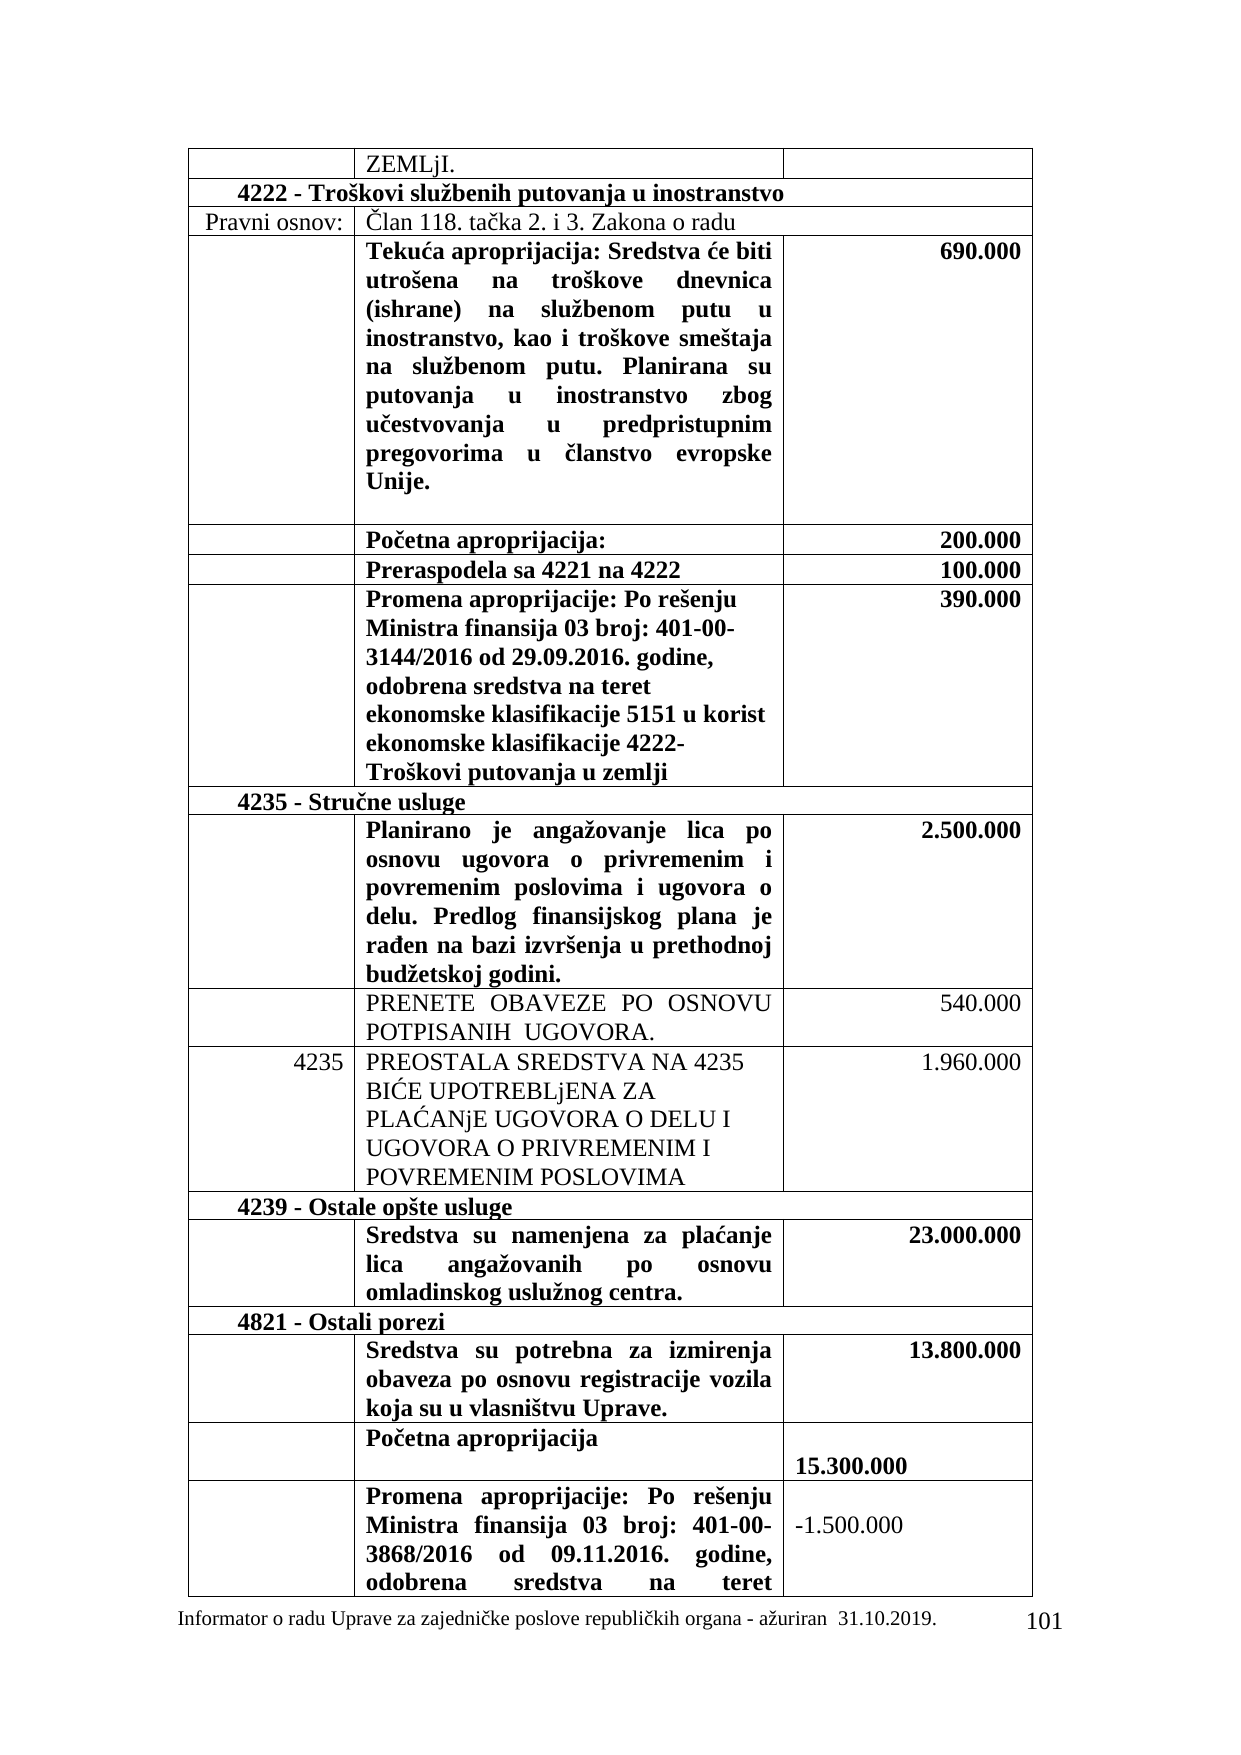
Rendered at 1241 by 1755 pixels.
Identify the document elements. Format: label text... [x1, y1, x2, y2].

table_cell [1033, 554, 1074, 583]
table_cell [784, 149, 1032, 177]
table_cell [1033, 1219, 1074, 1306]
table_cell [189, 1481, 354, 1596]
table_cell [1033, 584, 1074, 786]
table_cell Početna aproprijacija: [355, 525, 783, 554]
table_cell [189, 585, 354, 786]
table_cell [1033, 148, 1074, 177]
table_cell 100.000 [784, 555, 1032, 583]
table_cell [189, 1423, 354, 1480]
table_cell 200.000 [784, 525, 1032, 554]
table_cell [1033, 1306, 1074, 1334]
table_cell 1.960.000 [784, 1047, 1032, 1191]
table_cell [1033, 1422, 1074, 1480]
table_cell 23.000.000 [784, 1220, 1032, 1306]
table_cell 4239 - Ostale opšte usluge [189, 1192, 1032, 1219]
table_cell [1033, 988, 1074, 1046]
table_cell 540.000 [784, 989, 1032, 1046]
table_cell 2.500.000 [784, 815, 1032, 987]
table_cell [189, 815, 354, 987]
table_cell [1033, 1046, 1074, 1191]
table_cell Pravni osnov: [189, 207, 354, 235]
table_cell [189, 1220, 354, 1306]
table_cell [189, 236, 354, 524]
table_cell PRENETE OBAVEZE PO OSNOVU POTPISANIH UGOVORA. [355, 989, 783, 1046]
table_cell Član 118. tačka 2. i 3. Zakona o radu [355, 207, 1032, 235]
table_cell Sredstva su namenjena za plaćanje lica angažovanih po osnovu omladinskog uslužnog centra. [355, 1220, 783, 1306]
table_cell [189, 555, 354, 583]
table_cell [1033, 524, 1074, 554]
table_cell 13.800.000 [784, 1335, 1032, 1422]
table_cell Početna aproprijacija [355, 1423, 783, 1480]
table_cell 4821 - Ostali porezi [189, 1307, 1032, 1334]
table_cell Tekuća aproprijacija: Sredstva će biti utrošena na troškove dnevnica (ishrane) na službenom putu u inostranstvo, kao i troškove smeštaja na službenom putu. Planirana su putovanja u inostranstvo zbog učestvovanja u predpristupnim pregovorima u članstvo evropske Unije. [355, 236, 783, 524]
table_cell 4222 - Troškovi službenih putovanja u inostranstvo [189, 179, 1032, 206]
table_cell -1.500.000 [784, 1481, 1032, 1596]
table_cell [189, 989, 354, 1046]
table_cell [189, 525, 354, 554]
table_cell [1033, 178, 1074, 206]
table_cell 390.000 [784, 585, 1032, 786]
table_cell [189, 1335, 354, 1422]
table_cell Sredstva su potrebna za izmirenja obaveza po osnovu registracije vozila koja su u vlasništvu Uprave. [355, 1335, 783, 1422]
table_cell 4235 [189, 1047, 354, 1191]
table_cell [1033, 1191, 1074, 1219]
table_cell Planirano je angažovanje lica po osnovu ugovora o privremenim i povremenim poslovima i ugovora o delu. Predlog finansijskog plana je rađen na bazi izvršenja u prethodnoj budžetskoj godini. [355, 815, 783, 987]
table_cell 690.000 [784, 236, 1032, 524]
table_cell [1033, 1334, 1074, 1422]
table_cell Preraspodela sa 4221 na 4222 [355, 555, 783, 583]
table_cell PREOSTALA SREDSTVA NA 4235 BIĆE UPOTREBLjENA ZA PLAĆANјE UGOVORA O DELU I UGOVORA O PRIVREMENIM I POVREMENIM POSLOVIMA [355, 1047, 783, 1191]
table_cell 15.300.000 [784, 1423, 1032, 1480]
table_cell [1033, 1480, 1074, 1596]
table_cell 4235 - Stručne usluge [189, 787, 1032, 814]
table_cell Promena aproprijacije: Po rešenju Ministra finansija 03 broj: 401-00-3868/2016 od 09.11.2016. godine, odobrena sredstva na teret [355, 1481, 783, 1596]
table_cell [1033, 235, 1074, 524]
table_cell [1033, 786, 1074, 814]
table_cell [189, 149, 354, 177]
table_cell [1033, 206, 1074, 235]
table_cell ZEMLjI. [355, 149, 783, 177]
table_cell [1033, 814, 1074, 987]
table_cell Promena aproprijacije: Po rešenju Ministra finansija 03 broj: 401-00-3144/2016 od 29.09.2016. godine, odobrena sredstva na teret ekonomske klasifikacije 5151 u korist ekonomske klasifikacije 4222- Troškovi putovanja u zemlјi [355, 585, 783, 786]
